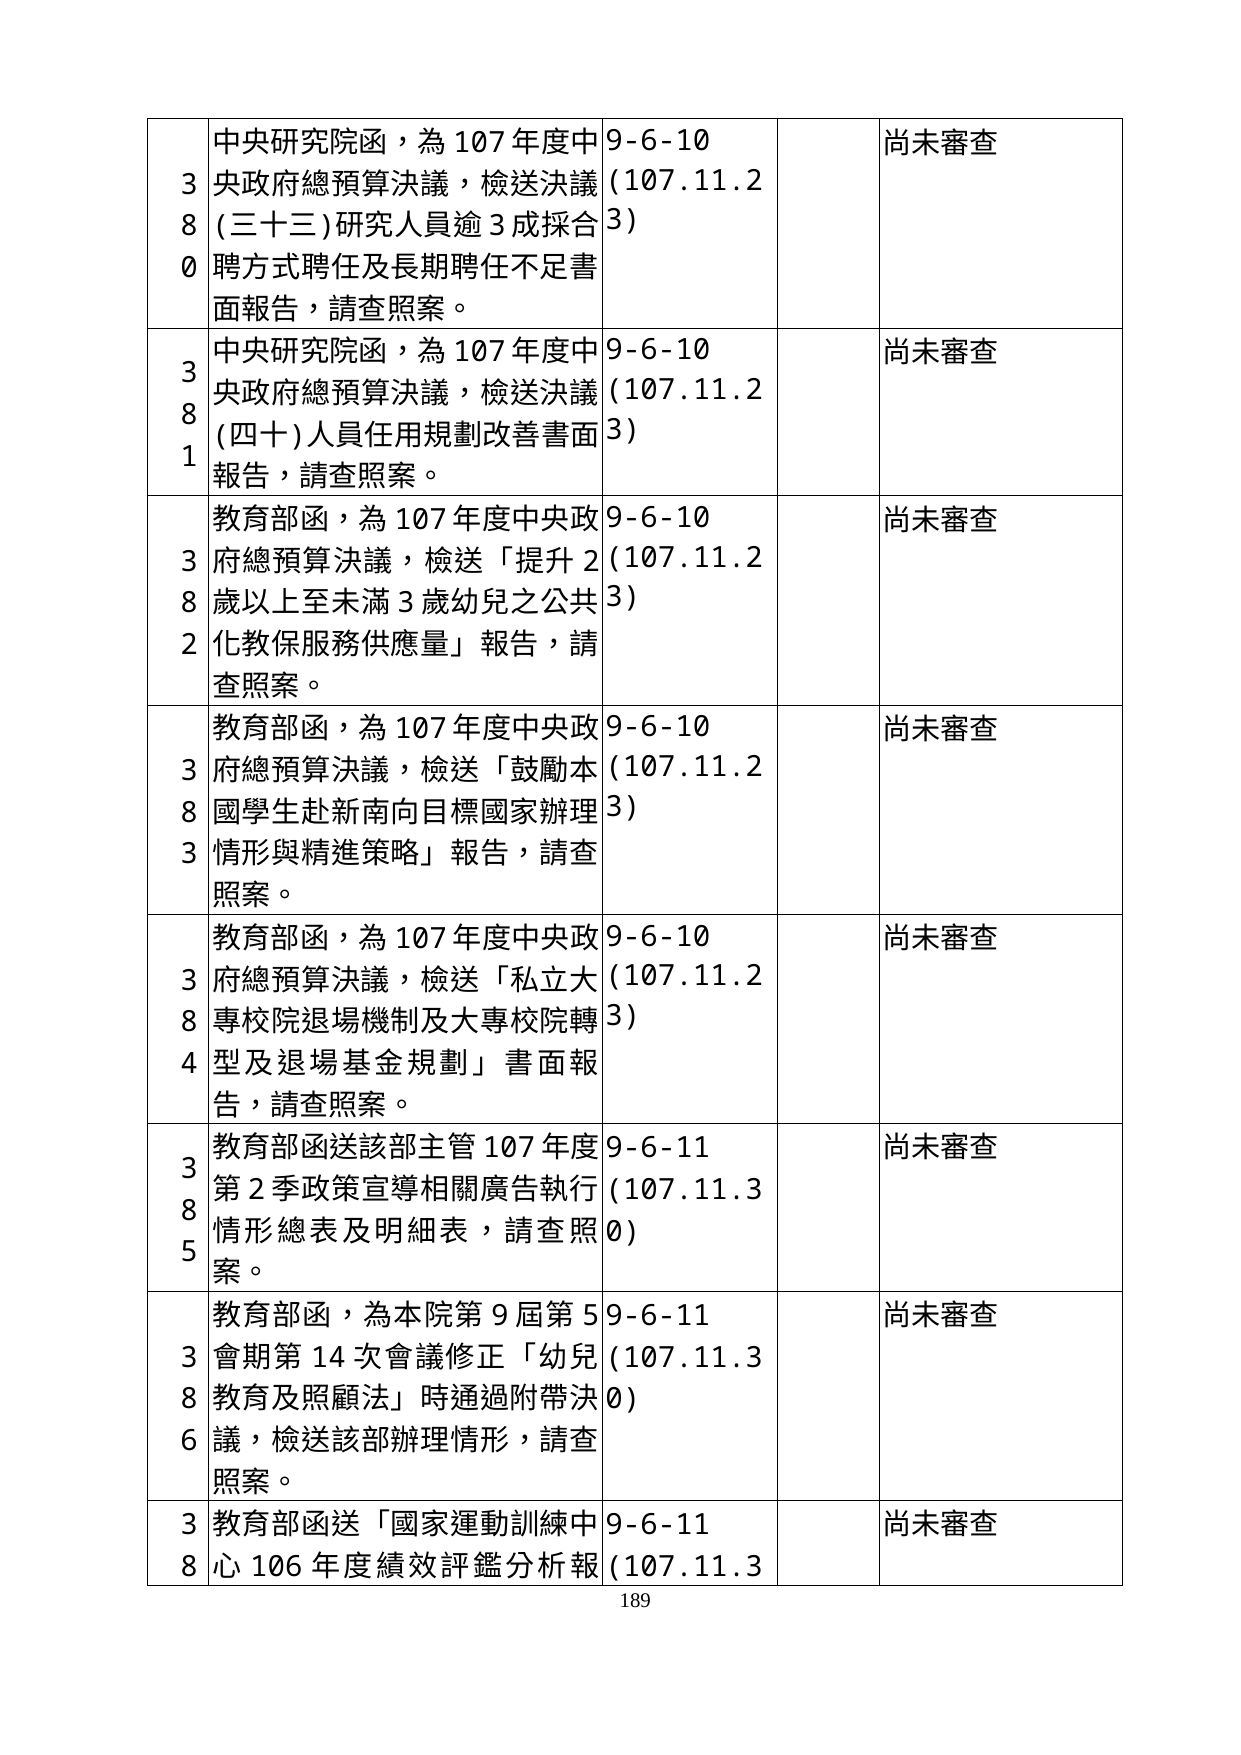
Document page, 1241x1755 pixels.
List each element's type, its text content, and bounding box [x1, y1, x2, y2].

table_cell [148, 1124, 208, 1291]
table_cell 9-6-10 (107.11.23) [603, 915, 777, 1123]
table_cell [778, 1501, 879, 1585]
table_cell [778, 496, 879, 704]
table_cell 尚未審查 [880, 1292, 1122, 1500]
table_cell [148, 1501, 208, 1585]
table_cell 9-6-10 (107.11.23) [603, 496, 777, 704]
table_cell [148, 706, 208, 914]
table_cell [148, 329, 208, 495]
table_cell 教育部函送「國家運動訓練中心106年度績效評鑑分析報 [209, 1501, 602, 1585]
table_cell 教育部函送該部主管107年度第2季政策宣導相關廣告執行情形總表及明細表，請查照案。 [209, 1124, 602, 1291]
table_cell 中央研究院函，為107年度中央政府總預算決議，檢送決議(四十)人員任用規劃改善書面報告，請查照案。 [209, 329, 602, 495]
table_cell 9-6-10 (107.11.23) [603, 329, 777, 495]
table_cell [778, 915, 879, 1123]
table_cell [778, 1292, 879, 1500]
table_cell 9-6-10 (107.11.23) [603, 119, 777, 327]
table_cell 中央研究院函，為107年度中央政府總預算決議，檢送決議(三十三)研究人員逾3成採合聘方式聘任及長期聘任不足書面報告，請查照案。 [209, 119, 602, 327]
table_cell 9-6-10 (107.11.23) [603, 706, 777, 914]
table_cell 尚未審查 [880, 496, 1122, 704]
table_cell 尚未審查 [880, 1501, 1122, 1585]
table_cell 教育部函，為107年度中央政府總預算決議，檢送「私立大專校院退場機制及大專校院轉型及退場基金規劃」書面報告，請查照案。 [209, 915, 602, 1123]
table_cell 尚未審查 [880, 1124, 1122, 1291]
table_cell 尚未審查 [880, 915, 1122, 1123]
table_cell 教育部函，為本院第9屆第5會期第14次會議修正「幼兒教育及照顧法」時通過附帶決議，檢送該部辦理情形，請查照案。 [209, 1292, 602, 1500]
table_cell 尚未審查 [880, 119, 1122, 327]
table_cell [778, 329, 879, 495]
table_cell [148, 496, 208, 704]
table_cell [778, 706, 879, 914]
table_cell 9-6-11 (107.11.3 [603, 1501, 777, 1585]
table_cell [148, 119, 208, 327]
table_cell 教育部函，為107年度中央政府總預算決議，檢送「鼓勵本國學生赴新南向目標國家辦理情形與精進策略」報告，請查照案。 [209, 706, 602, 914]
table_cell [148, 1292, 208, 1500]
table_cell 尚未審查 [880, 329, 1122, 495]
table_cell [778, 119, 879, 327]
table_cell [148, 915, 208, 1123]
table_cell 尚未審查 [880, 706, 1122, 914]
table_cell 9-6-11 (107.11.30) [603, 1292, 777, 1500]
table_cell 教育部函，為107年度中央政府總預算決議，檢送「提升2歲以上至未滿3歲幼兒之公共化教保服務供應量」報告，請查照案。 [209, 496, 602, 704]
table_cell [778, 1124, 879, 1291]
table_cell 9-6-11 (107.11.30) [603, 1124, 777, 1291]
